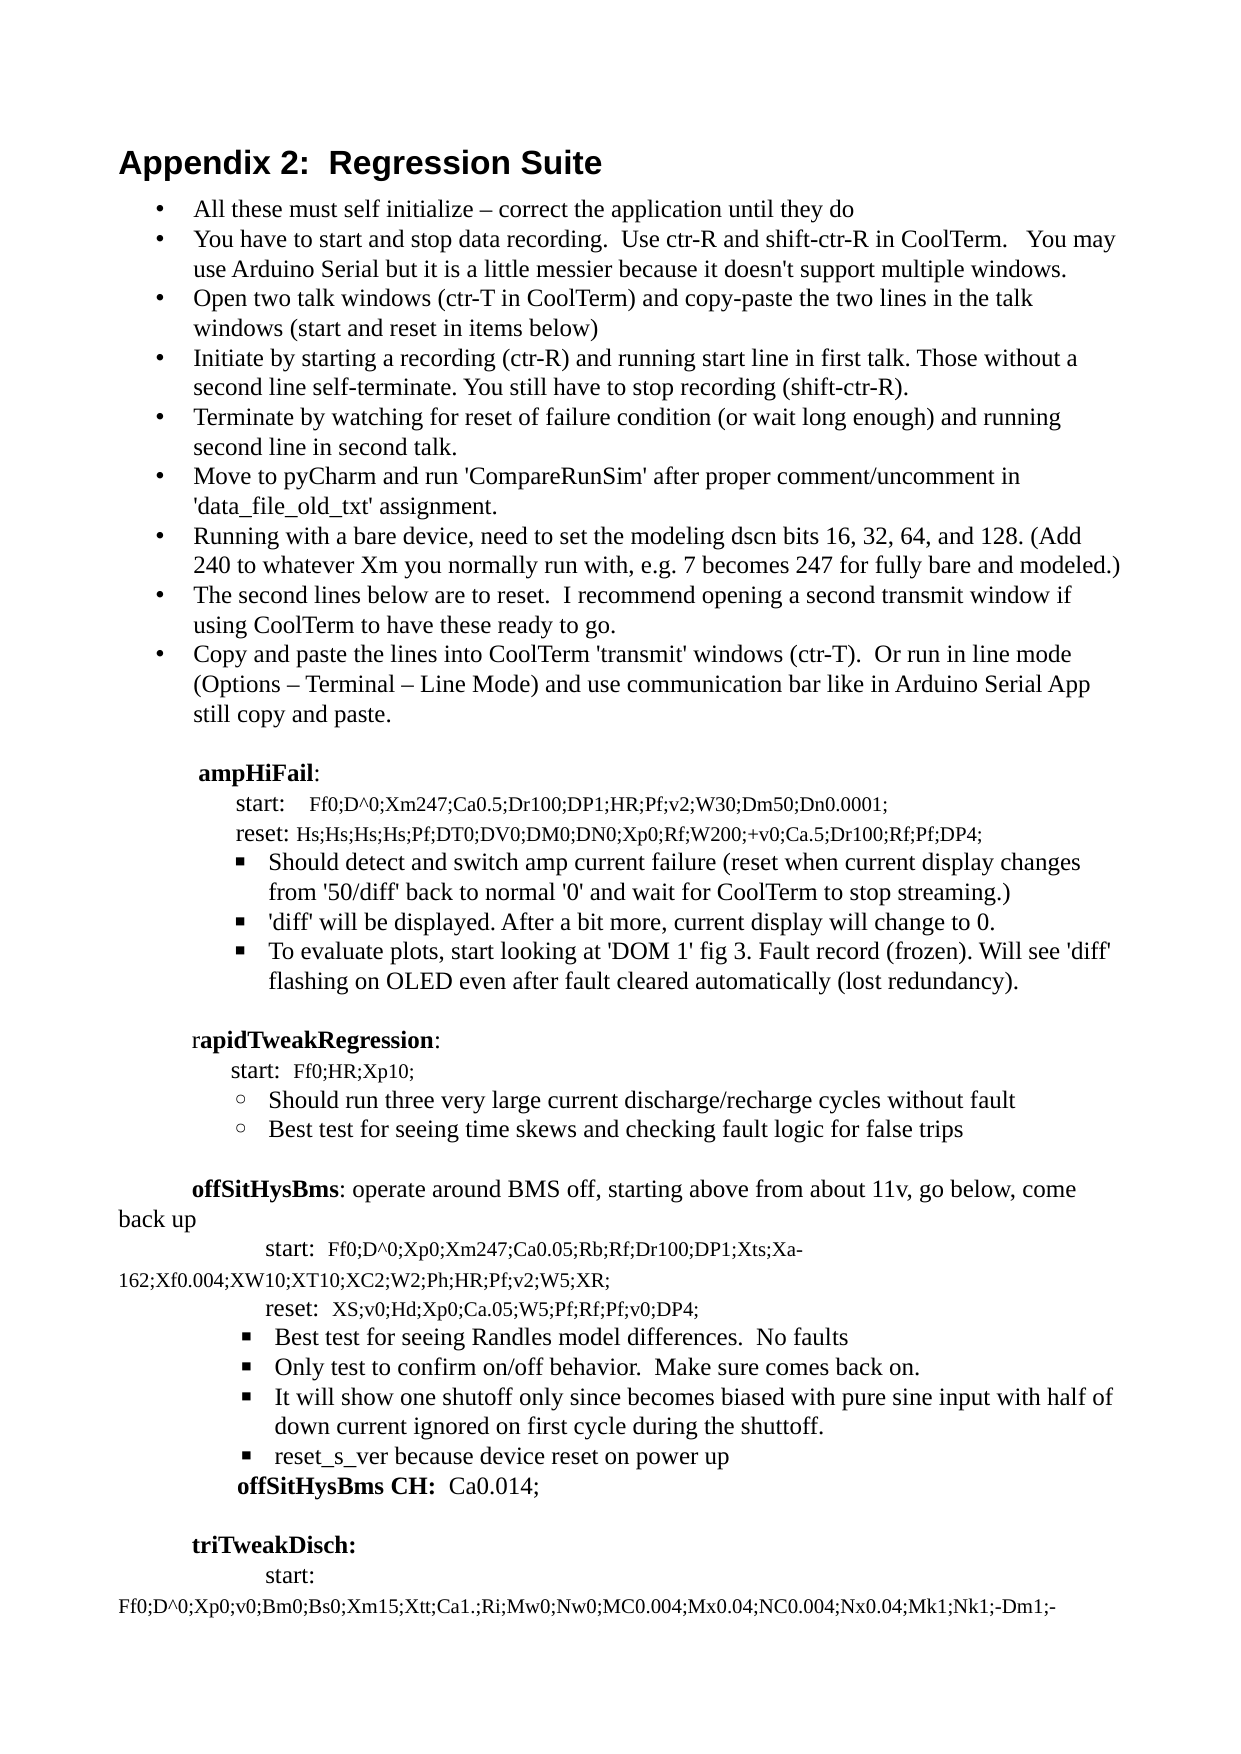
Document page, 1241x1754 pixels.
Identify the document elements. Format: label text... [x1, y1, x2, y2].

list Should run three very large current discharge/recharge cycles without fault [231, 1084, 1122, 1114]
list start: Ff0;D^0;Xm247;Ca0.5;Dr100;DP1;HR;Pf;v2;W30;Dm50;Dn0.0001; [198, 787, 1122, 817]
text triTweakDisch: [118, 1529, 1122, 1559]
list ampHiFail: [161, 757, 1122, 787]
text rapidTweakRegression: [118, 1024, 1122, 1054]
list Open two talk windows (ctr-T in CoolTerm) and copy-paste the two lines in the talk windows (start and reset in items below) [156, 282, 1122, 342]
text start: Ff0;D^0;Xp0;Xm247;Ca0.05;Rb;Rf;Dr100;DP1;Xts;Xa-162;Xf0.004;XW10;XT10;XC2;W2;Ph;HR;Pf;v2;W5;XR; [118, 1232, 1122, 1292]
text reset: XS;v0;Hd;Xp0;Ca.05;W5;Pf;Rf;Pf;v0;DP4; [118, 1292, 1122, 1321]
list offSitHysBms CH: Ca0.014; [199, 1470, 1122, 1499]
list Should detect and switch amp current failure (reset when current display changes from '50/diff' back to normal '0' and wait for CoolTerm to stop streaming.) [231, 846, 1122, 906]
list reset_s_ver because device reset on power up [237, 1440, 1122, 1470]
list Terminate by watching for reset of failure condition (or wait long enough) and running second line in second talk. [156, 401, 1122, 461]
list Copy and paste the lines into CoolTerm 'transmit' windows (ctr-T). Or run in line mode (Options – Terminal – Line Mode) and use communication bar like in Arduino Serial App still copy and paste. [156, 639, 1122, 728]
list It will show one shutoff only since becomes biased with pure sine input with half of down current ignored on first cycle during the shuttoff. [237, 1381, 1122, 1440]
list Best test for seeing time skews and checking fault logic for false trips [231, 1114, 1122, 1143]
list Only test to confirm on/off behavior. Make sure comes back on. [237, 1351, 1122, 1381]
list You have to start and stop data recording. Use ctr-R and shift-ctr-R in CoolTerm. You may use Arduino Serial but it is a little messier because it doesn't support multiple windows. [156, 223, 1122, 282]
list Move to pyCharm and run 'CompareRunSim' after proper comment/uncomment in 'data_file_old_txt' assignment. [156, 461, 1122, 520]
list To evaluate plots, start looking at 'DOM 1' fig 3. Fault record (frozen). Will see 'diff' flashing on OLED even after fault cleared automatically (lost redundancy). [231, 936, 1122, 995]
list Best test for seeing Randles model differences. No faults [237, 1321, 1122, 1351]
list Initiate by starting a recording (ctr-R) and running start line in first talk. Those without a second line self-terminate. You still have to stop recording (shift-ctr-R). [156, 342, 1122, 401]
subtitle Appendix 2: Regression Suite [118, 143, 1122, 182]
list The second lines below are to reset. I recommend opening a second transmit window if using CoolTerm to have these ready to go. [156, 579, 1122, 639]
list Running with a bare device, need to set the modeling dscn bits 16, 32, 64, and 128. (Add 240 to whatever Xm you normally run with, e.g. 7 becomes 247 for fully bare and modeled.) [156, 520, 1122, 579]
text offSitHysBms: operate around BMS off, starting above from about 11v, go below, come back up [118, 1173, 1122, 1232]
list All these must self initialize – correct the application until they do [156, 194, 1122, 223]
list 'diff' will be displayed. After a bit more, current display will change to 0. [231, 906, 1122, 936]
list reset: Hs;Hs;Hs;Hs;Pf;DT0;DV0;DM0;DN0;Xp0;Rf;W200;+v0;Ca.5;Dr100;Rf;Pf;DP4; [198, 817, 1122, 846]
list start: Ff0;HR;Xp10; [193, 1054, 1122, 1084]
text start: Ff0;D^0;Xp0;v0;Bm0;Bs0;Xm15;Xtt;Ca1.;Ri;Mw0;Nw0;MC0.004;Mx0.04;NC0.004;Nx0.04;Mk1;Nk1;-Dm1;- [118, 1559, 1122, 1618]
